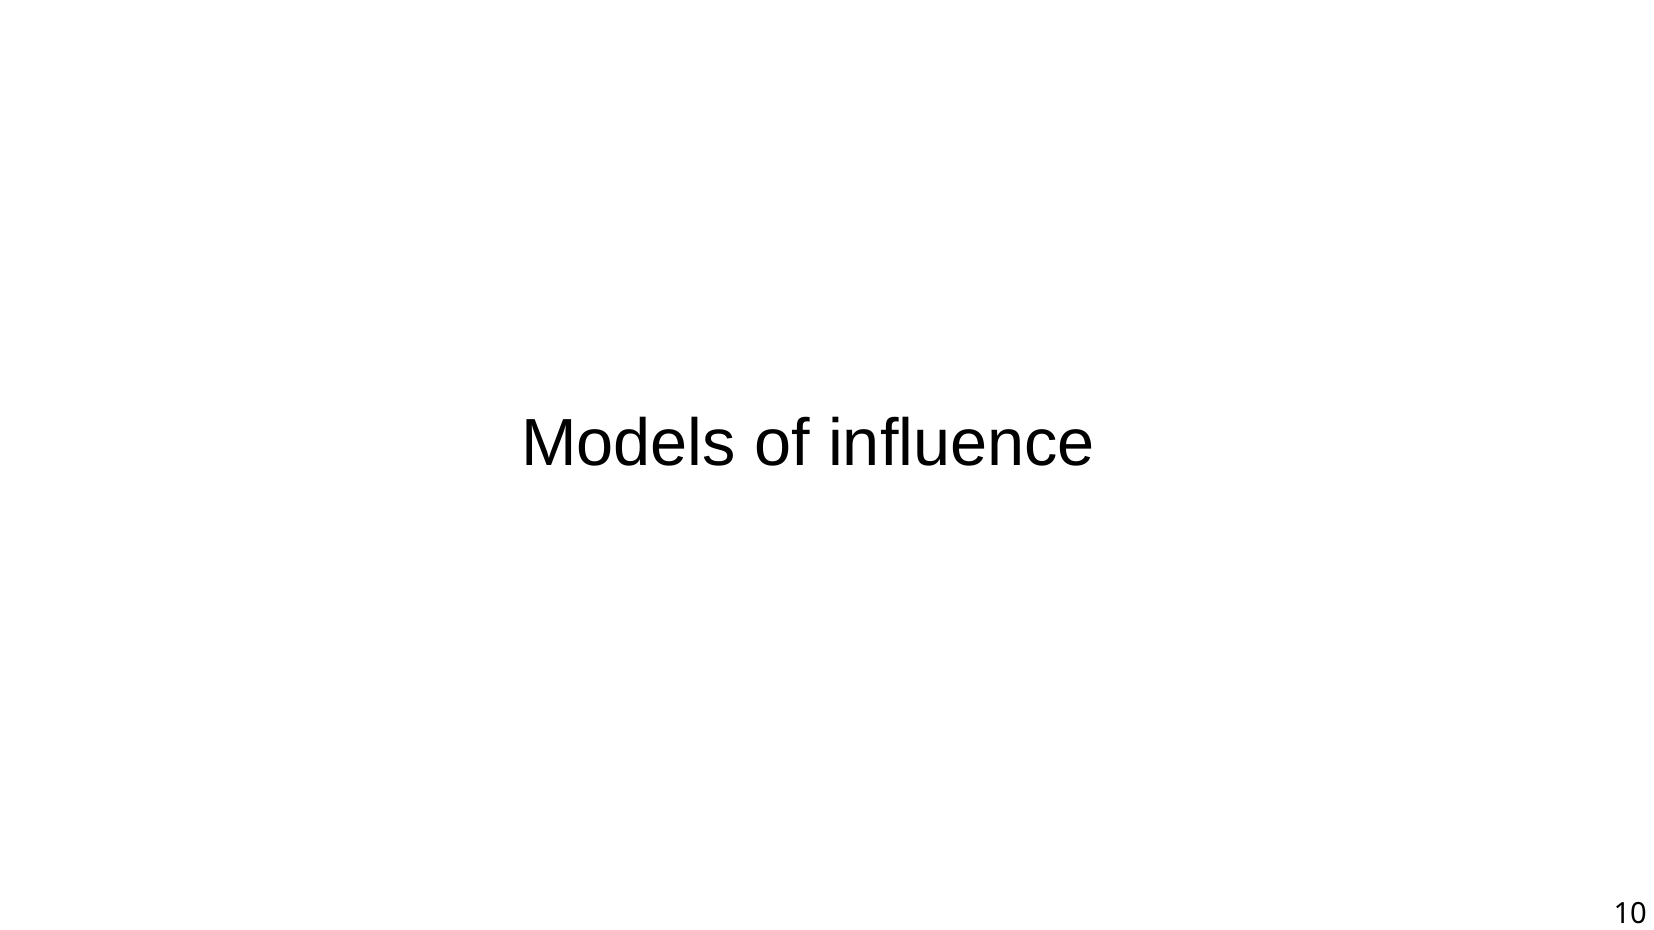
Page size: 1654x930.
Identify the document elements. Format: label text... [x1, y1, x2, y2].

subtitle Models of influence [64, 103, 1552, 781]
